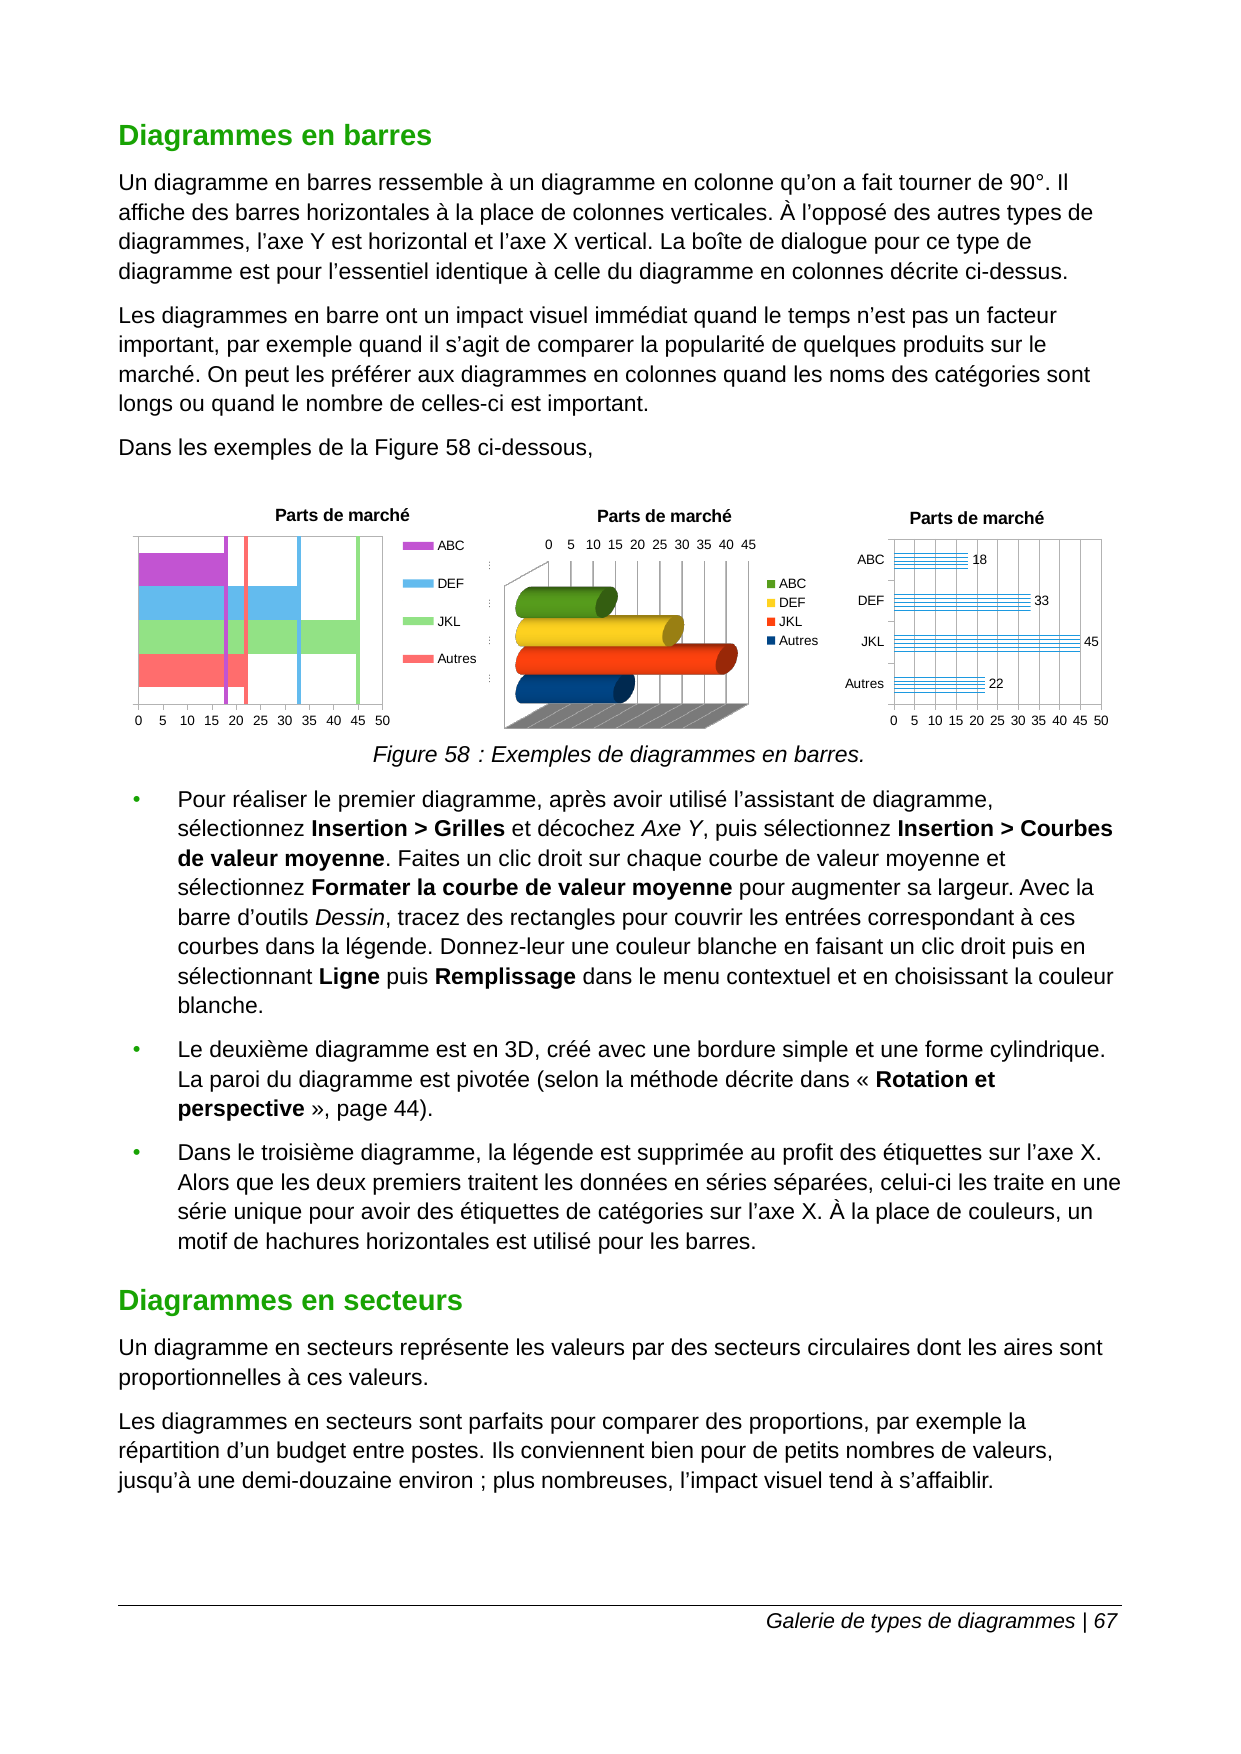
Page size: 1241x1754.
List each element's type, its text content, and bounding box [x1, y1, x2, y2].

text Figure 58 : Exemples de diagrammes en barres. [118, 738, 1122, 768]
text Les diagrammes en secteurs sont parfaits pour comparer des proportions, par exemple la répartition d’un budget entre postes. Ils conviennent bien pour de petits nombres de valeurs, jusqu’à une demi-douzaine environ ; plus nombreuses, l’impact visuel tend à s’affaiblir. [118, 1405, 1122, 1493]
subtitle Diagrammes en secteurs [118, 1283, 1122, 1317]
list Le deuxième diagramme est en 3D, créé avec une bordure simple et une forme cylindrique. La paroi du diagramme est pivotée (selon la méthode décrite dans « Rotation et perspective », page 44). [133, 1033, 1122, 1121]
text Les diagrammes en barre ont un impact visuel immédiat quand le temps n’est pas un facteur important, par exemple quand il s’agit de comparer la popularité de quelques produits sur le marché. On peut les préférer aux diagrammes en colonnes quand les noms des catégories sont longs ou quand le nombre de celles-ci est important. [118, 299, 1122, 417]
list Pour réaliser le premier diagramme, après avoir utilisé l’assistant de diagramme, sélectionnez Insertion > Grilles et décochez Axe Y, puis sélectionnez Insertion > Courbes de valeur moyenne. Faites un clic droit sur chaque courbe de valeur moyenne et sélectionnez Formater la courbe de valeur moyenne pour augmenter sa largeur. Avec la barre d’outils Dessin, tracez des rectangles pour couvrir les entrées correspondant à ces courbes dans la légende. Donnez-leur une couleur blanche en faisant un clic droit puis en sélectionnant Ligne puis Remplissage dans le menu contextuel et en choisissant la couleur blanche. [133, 783, 1122, 1018]
text Un diagramme en barres ressemble à un diagramme en colonne qu’on a fait tourner de 90°. Il affiche des barres horizontales à la place de colonnes verticales. À l’opposé des autres types de diagrammes, l’axe Y est horizontal et l’axe X vertical. La boîte de dialogue pour ce type de diagramme est pour l’essentiel identique à celle du diagramme en colonnes décrite ci-dessus. [118, 166, 1122, 284]
list Dans le troisième diagramme, la légende est supprimée au profit des étiquettes sur l’axe X. Alors que les deux premiers traitent les données en séries séparées, celui-ci les traite en une série unique pour avoir des étiquettes de catégories sur l’axe X. À la place de couleurs, un motif de hachures horizontales est utilisé pour les barres. [133, 1136, 1122, 1254]
text Un diagramme en secteurs représente les valeurs par des secteurs circulaires dont les aires sont proportionnelles à ces valeurs. [118, 1331, 1122, 1390]
text Dans les exemples de la Figure 58 ci-dessous, [118, 431, 1122, 461]
subtitle Diagrammes en barres [118, 118, 1122, 152]
